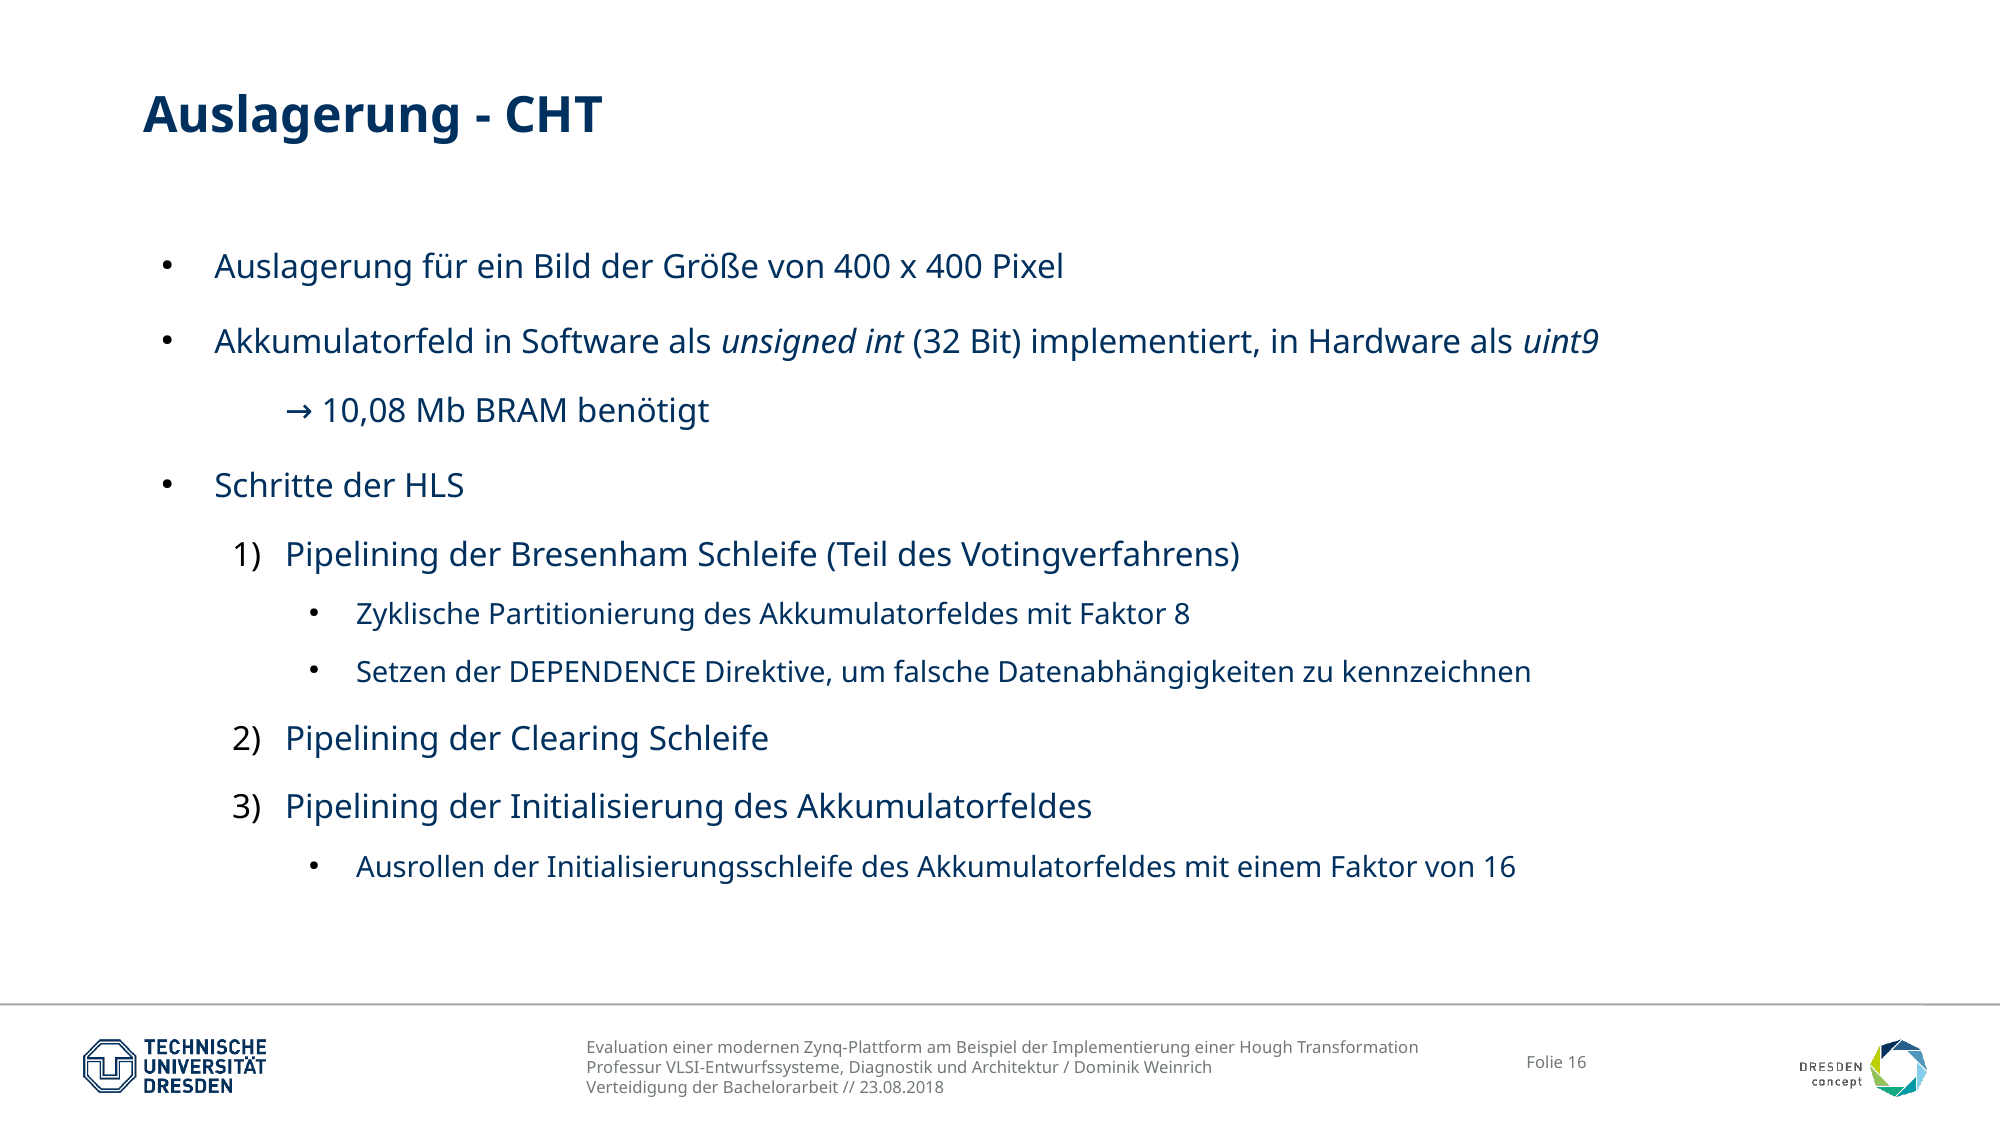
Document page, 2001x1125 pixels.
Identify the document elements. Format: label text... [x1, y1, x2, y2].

title Auslagerung - CHT [143, 56, 1880, 169]
picture [83, 1039, 266, 1093]
picture [1800, 1039, 1927, 1097]
list Auslagerung für ein Bild der Größe von 400 x 400 Pixel Akkumulatorfeld in Software als unsigned int (32 Bit) implementiert, in Hardware als uint9 → 10,08 Mb BRAM benötigt Schritte der HLS Pipelining der Bresenham Schleife (Teil des Votingverfahrens) Zyklische Partitionierung des Akkumulatorfeldes mit Faktor 8 Setzen der DEPENDENCE Direktive, um falsche Datenabhängigkeiten zu kennzeichnen Pipelining der Clearing Schleife Pipelining der Initialisierung des Akkumulatorfeldes Ausrollen der Initialisierungsschleife des Akkumulatorfeldes mit einem Faktor von 16 [143, 243, 1880, 957]
